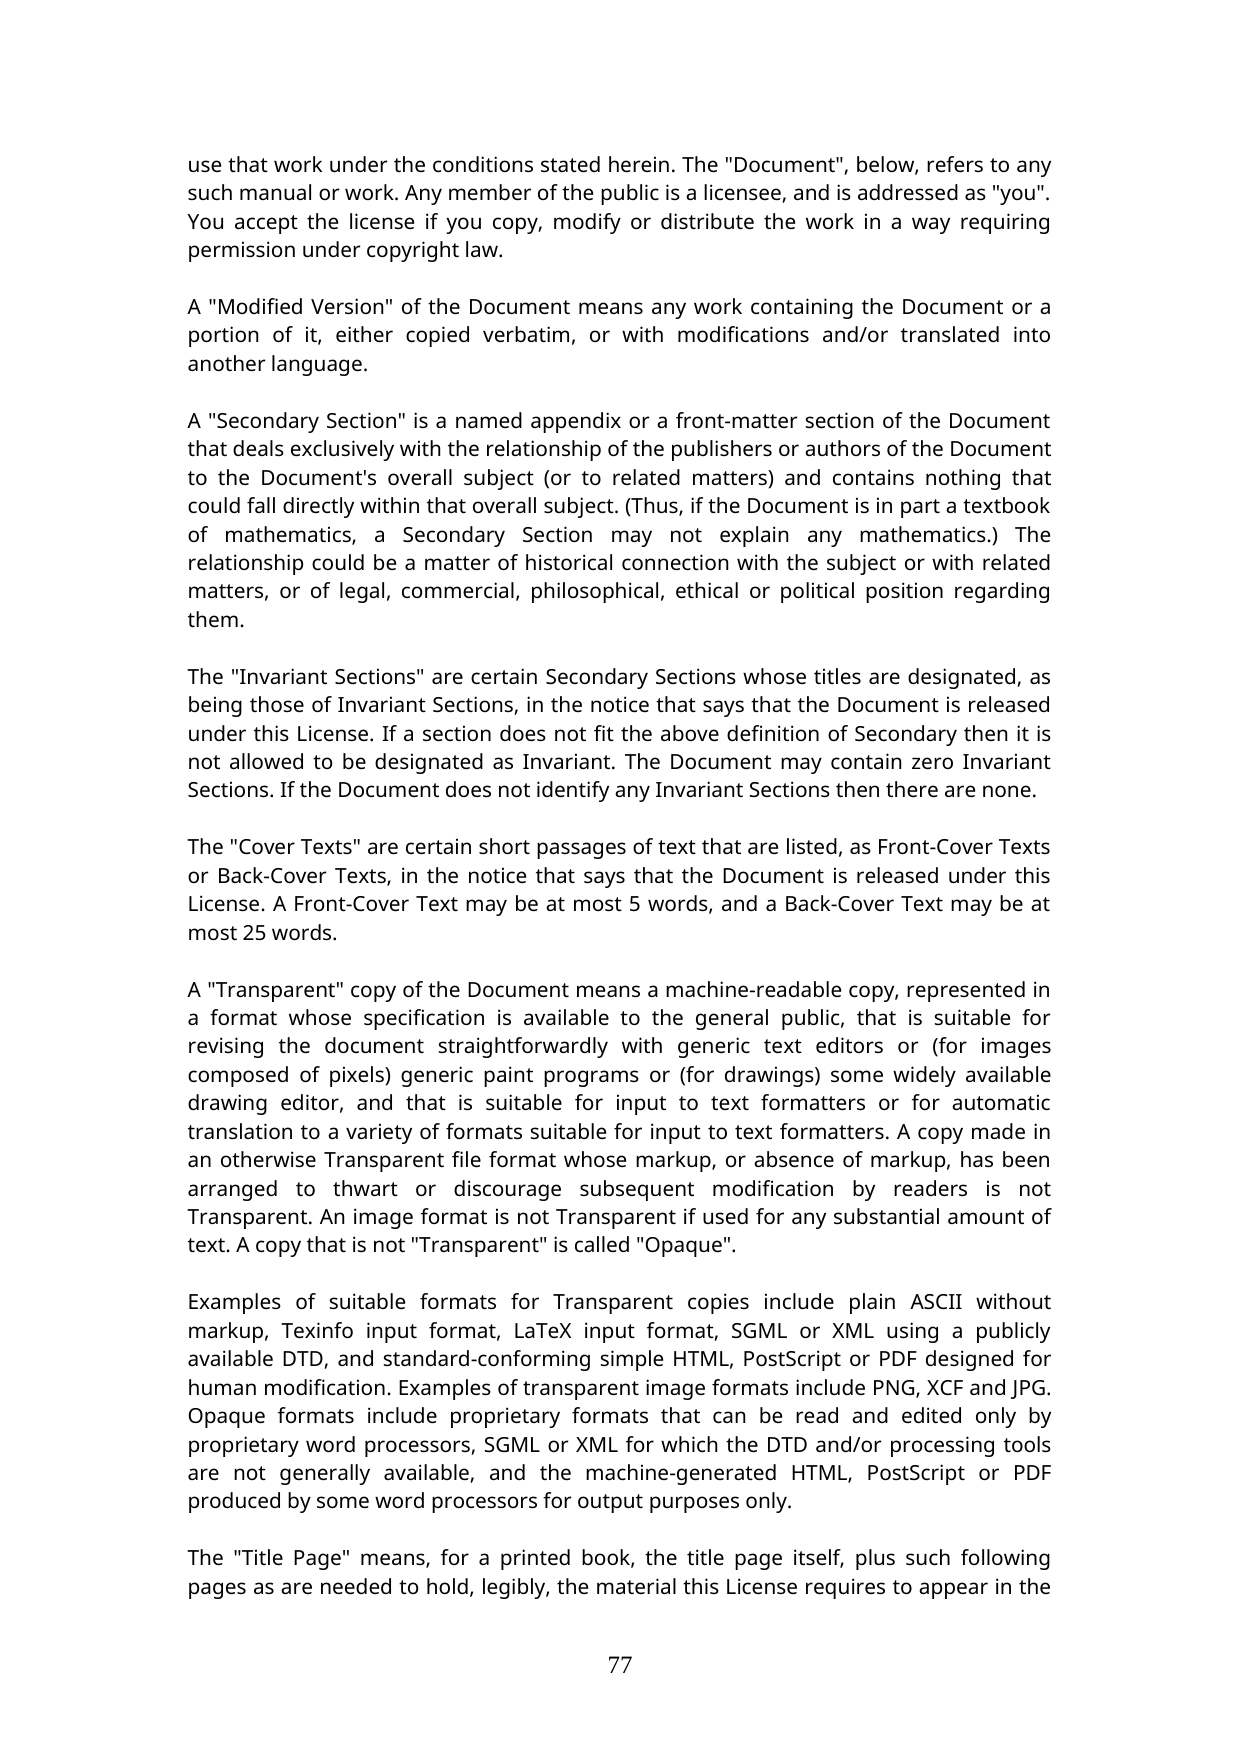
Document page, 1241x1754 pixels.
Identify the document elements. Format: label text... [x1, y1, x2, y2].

text A "Transparent" copy of the Document means a machine-readable copy, represented in a format whose specification is available to the general public, that is suitable for revising the document straightforwardly with generic text editors or (for images composed of pixels) generic paint programs or (for drawings) some widely available drawing editor, and that is suitable for input to text formatters or for automatic translation to a variety of formats suitable for input to text formatters. A copy made in an otherwise Transparent file format whose markup, or absence of markup, has been arranged to thwart or discourage subsequent modification by readers is not Transparent. An image format is not Transparent if used for any substantial amount of text. A copy that is not "Transparent" is called "Opaque". [187, 975, 1053, 1259]
text A "Secondary Section" is a named appendix or a front-matter section of the Document that deals exclusively with the relationship of the publishers or authors of the Document to the Document's overall subject (or to related matters) and contains nothing that could fall directly within that overall subject. (Thus, if the Document is in part a textbook of mathematics, a Secondary Section may not explain any mathematics.) The relationship could be a matter of historical connection with the subject or with related matters, or of legal, commercial, philosophical, ethical or political position regarding them. [187, 406, 1053, 633]
text A "Modified Version" of the Document means any work containing the Document or a portion of it, either copied verbatim, or with modifications and/or translated into another language. [187, 292, 1053, 377]
text use that work under the conditions stated herein. The "Document", below, refers to any such manual or work. Any member of the public is a licensee, and is addressed as "you". You accept the license if you copy, modify or distribute the work in a way requiring permission under copyright law. [187, 150, 1053, 264]
text The "Title Page" means, for a printed book, the title page itself, plus such following pages as are needed to hold, legibly, the material this License requires to appear in the [187, 1543, 1053, 1600]
text The "Cover Texts" are certain short passages of text that are listed, as Front-Cover Texts or Back-Cover Texts, in the notice that says that the Document is released under this License. A Front-Cover Text may be at most 5 words, and a Back-Cover Text may be at most 25 words. [187, 832, 1053, 946]
text Examples of suitable formats for Transparent copies include plain ASCII without markup, Texinfo input format, LaTeX input format, SGML or XML using a publicly available DTD, and standard-conforming simple HTML, PostScript or PDF designed for human modification. Examples of transparent image formats include PNG, XCF and JPG. Opaque formats include proprietary formats that can be read and edited only by proprietary word processors, SGML or XML for which the DTD and/or processing tools are not generally available, and the machine-generated HTML, PostScript or PDF produced by some word processors for output purposes only. [187, 1287, 1053, 1515]
text The "Invariant Sections" are certain Secondary Sections whose titles are designated, as being those of Invariant Sections, in the notice that says that the Document is released under this License. If a section does not fit the above definition of Secondary then it is not allowed to be designated as Invariant. The Document may contain zero Invariant Sections. If the Document does not identify any Invariant Sections then there are none. [187, 662, 1053, 804]
